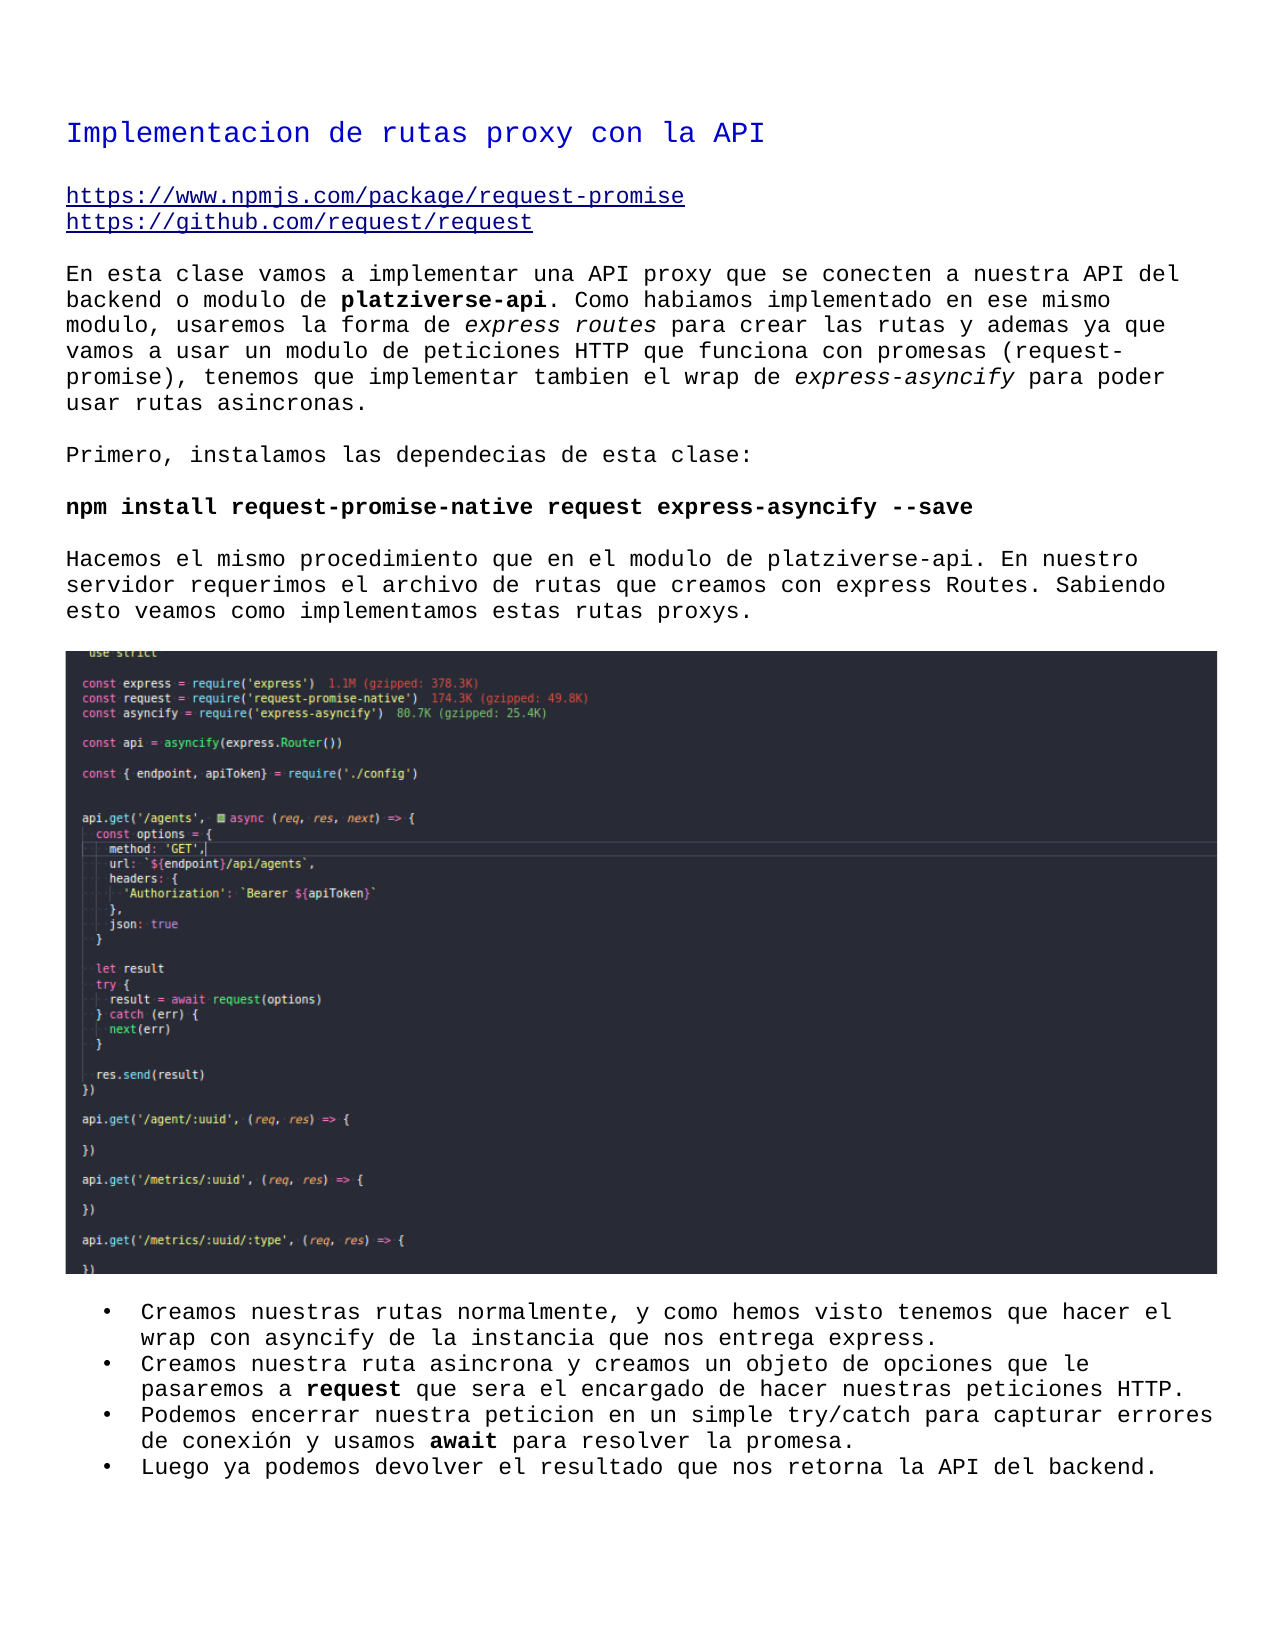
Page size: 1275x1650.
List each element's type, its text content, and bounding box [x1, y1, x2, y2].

text En esta clase vamos a implementar una API proxy que se conecten a nuestra API del backend o modulo de platziverse-api. Como habiamos implementado en ese mismo modulo, usaremos la forma de express routes para crear las rutas y ademas ya que vamos a usar un modulo de peticiones HTTP que funciona con promesas (request-promise), tenemos que implementar tambien el wrap de express-asyncify para poder usar rutas asincronas. [66, 262, 1217, 418]
picture [65, 651, 1218, 1274]
list Creamos nuestra ruta asincrona y creamos un objeto de opciones que le pasaremos a request que sera el encargado de hacer nuestras peticiones HTTP. [103, 1352, 1217, 1404]
list Luego ya podemos devolver el resultado que nos retorna la API del backend. [103, 1456, 1217, 1482]
text Hacemos el mismo procedimiento que en el modulo de platziverse-api. En nuestro servidor requerimos el archivo de rutas que creamos con express Routes. Sabiendo esto veamos como implementamos estas rutas proxys. [66, 547, 1217, 625]
text npm install request-promise-native request express-asyncify --save [66, 495, 1217, 521]
text https://www.npmjs.com/package/request-promise [66, 184, 1217, 210]
list Creamos nuestras rutas normalmente, y como hemos visto tenemos que hacer el wrap con asyncify de la instancia que nos entrega express. [103, 1300, 1217, 1352]
text https://github.com/request/request [66, 210, 1217, 236]
text Primero, instalamos las dependecias de esta clase: [66, 443, 1217, 469]
list Podemos encerrar nuestra peticion en un simple try/catch para capturar errores de conexión y usamos await para resolver la promesa. [103, 1404, 1217, 1456]
text Implementacion de rutas proxy con la API [66, 118, 1217, 151]
